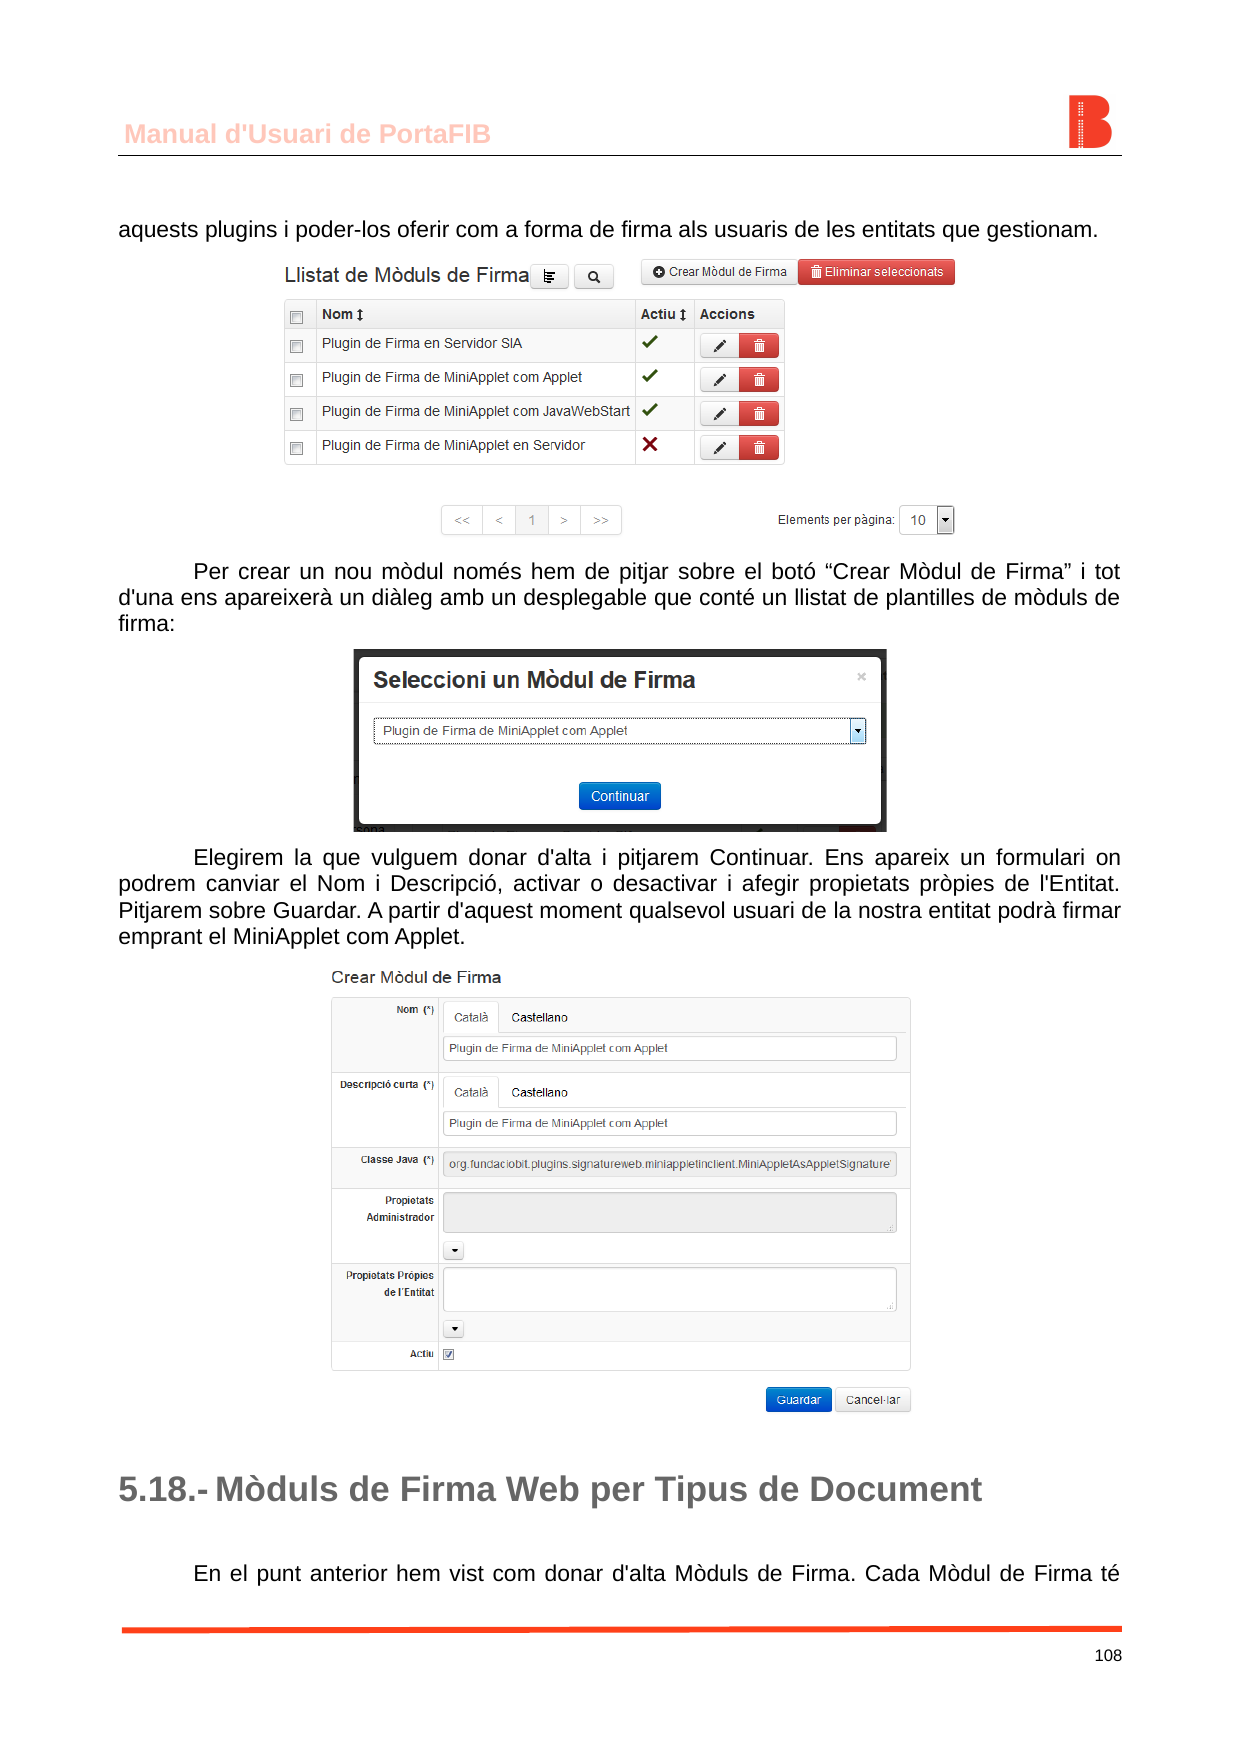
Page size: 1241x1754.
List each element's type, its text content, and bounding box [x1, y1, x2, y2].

text En el punt anterior hem vist com donar d'alta Mòduls de Firma. Cada Mòdul de Firma té [118, 1560, 1122, 1586]
picture [353, 649, 887, 832]
text Elegirem la que vulguem donar d'alta i pitjarem Continuar. Ens apareix un formulari on podrem canviar el Nom i Descripció, activar o desactivar i afegir propietats pròpies de l'Entitat. Pitjarem sobre Guardar. A partir d'aquest moment qualsevol usuari de la nostra entitat podrà firmar emprant el MiniApplet com Applet. [118, 844, 1122, 949]
subtitle Mòduls de Firma Web per Tipus de Document [118, 1468, 1122, 1508]
picture [1063, 94, 1117, 150]
picture [277, 254, 963, 546]
picture [323, 962, 917, 1417]
text Per crear un nou mòdul només hem de pitjar sobre el botó “Crear Mòdul de Firma” i tot d'una ens apareixerà un diàleg amb un desplegable que conté un llistat de plantilles de mòduls de firma: [118, 558, 1122, 637]
text aquests plugins i poder-los oferir com a forma de firma als usuaris de les entitats que gestionam. [118, 216, 1122, 242]
